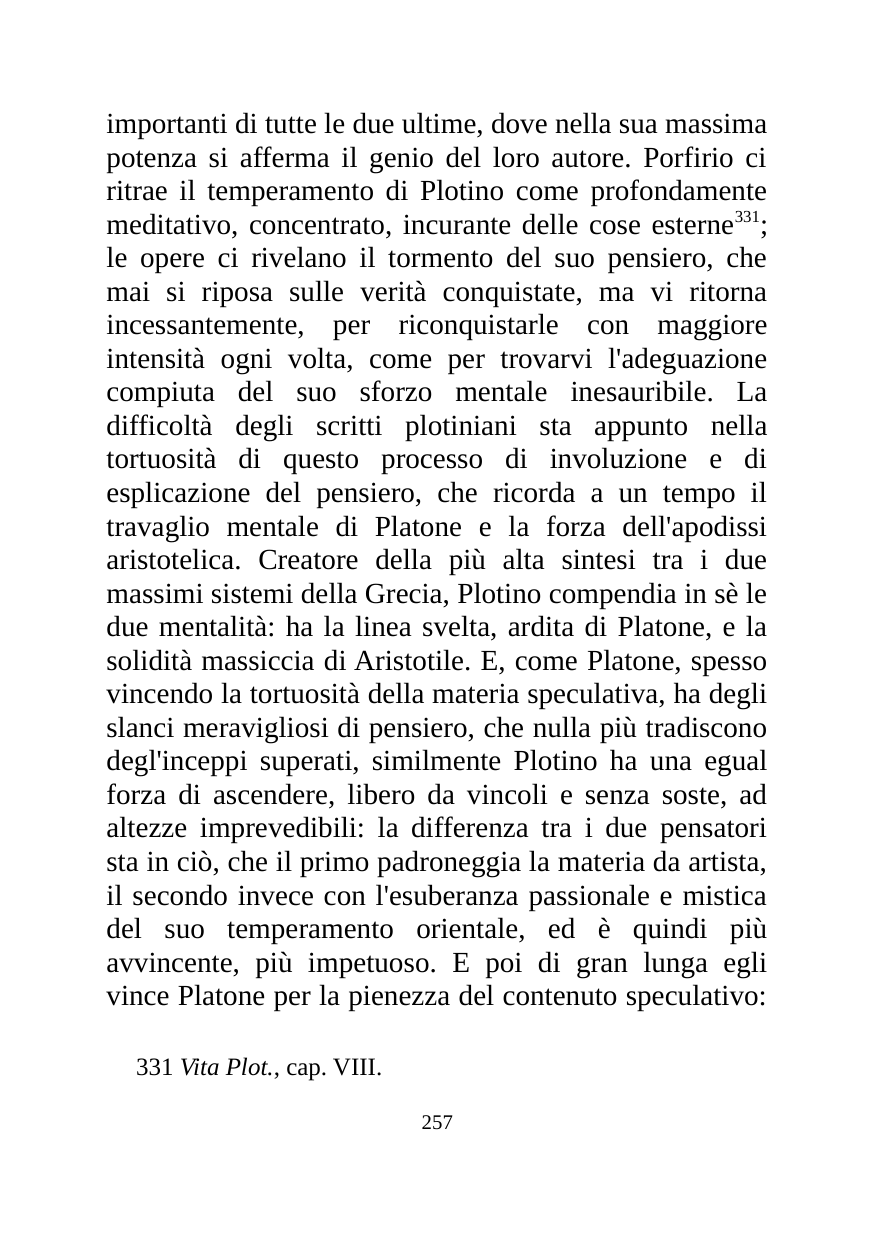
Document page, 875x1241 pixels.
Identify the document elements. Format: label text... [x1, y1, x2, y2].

text Vita Plot., cap. VIII. [106, 1052, 768, 1080]
text importanti di tutte le due ultime, dove nella sua massima potenza si afferma il genio del loro autore. Porfirio ci ritrae il temperamento di Plotino come profondamente meditativo, concentrato, incurante delle cose esterne; le opere ci rivelano il tormento del suo pensiero, che mai si riposa sulle verità conquistate, ma vi ritorna incessantemente, per riconquistarle con maggiore intensità ogni volta, come per trovarvi l'adeguazione compiuta del suo sforzo mentale inesauribile. La difficoltà degli scritti plotiniani sta appunto nella tortuosità di questo processo di involuzione e di esplicazione del pensiero, che ricorda a un tempo il travaglio mentale di Platone e la forza dell'apodissi aristotelica. Creatore della più alta sintesi tra i due massimi sistemi della Grecia, Plotino compendia in sè le due mentalità: ha la linea svelta, ardita di Platone, e la solidità massiccia di Aristotile. E, come Platone, spesso vincendo la tortuosità della materia speculativa, ha degli slanci meravigliosi di pensiero, che nulla più tradiscono degl'inceppi superati, similmente Plotino ha una egual forza di ascendere, libero da vincoli e senza soste, ad altezze imprevedibili: la differenza tra i due pensatori sta in ciò, che il primo padroneggia la materia da artista, il secondo invece con l'esuberanza passionale e mistica del suo temperamento orientale, ed è quindi più avvincente, più impetuoso. E poi di gran lunga egli vince Platone per la pienezza del contenuto speculativo: [106, 106, 768, 1012]
